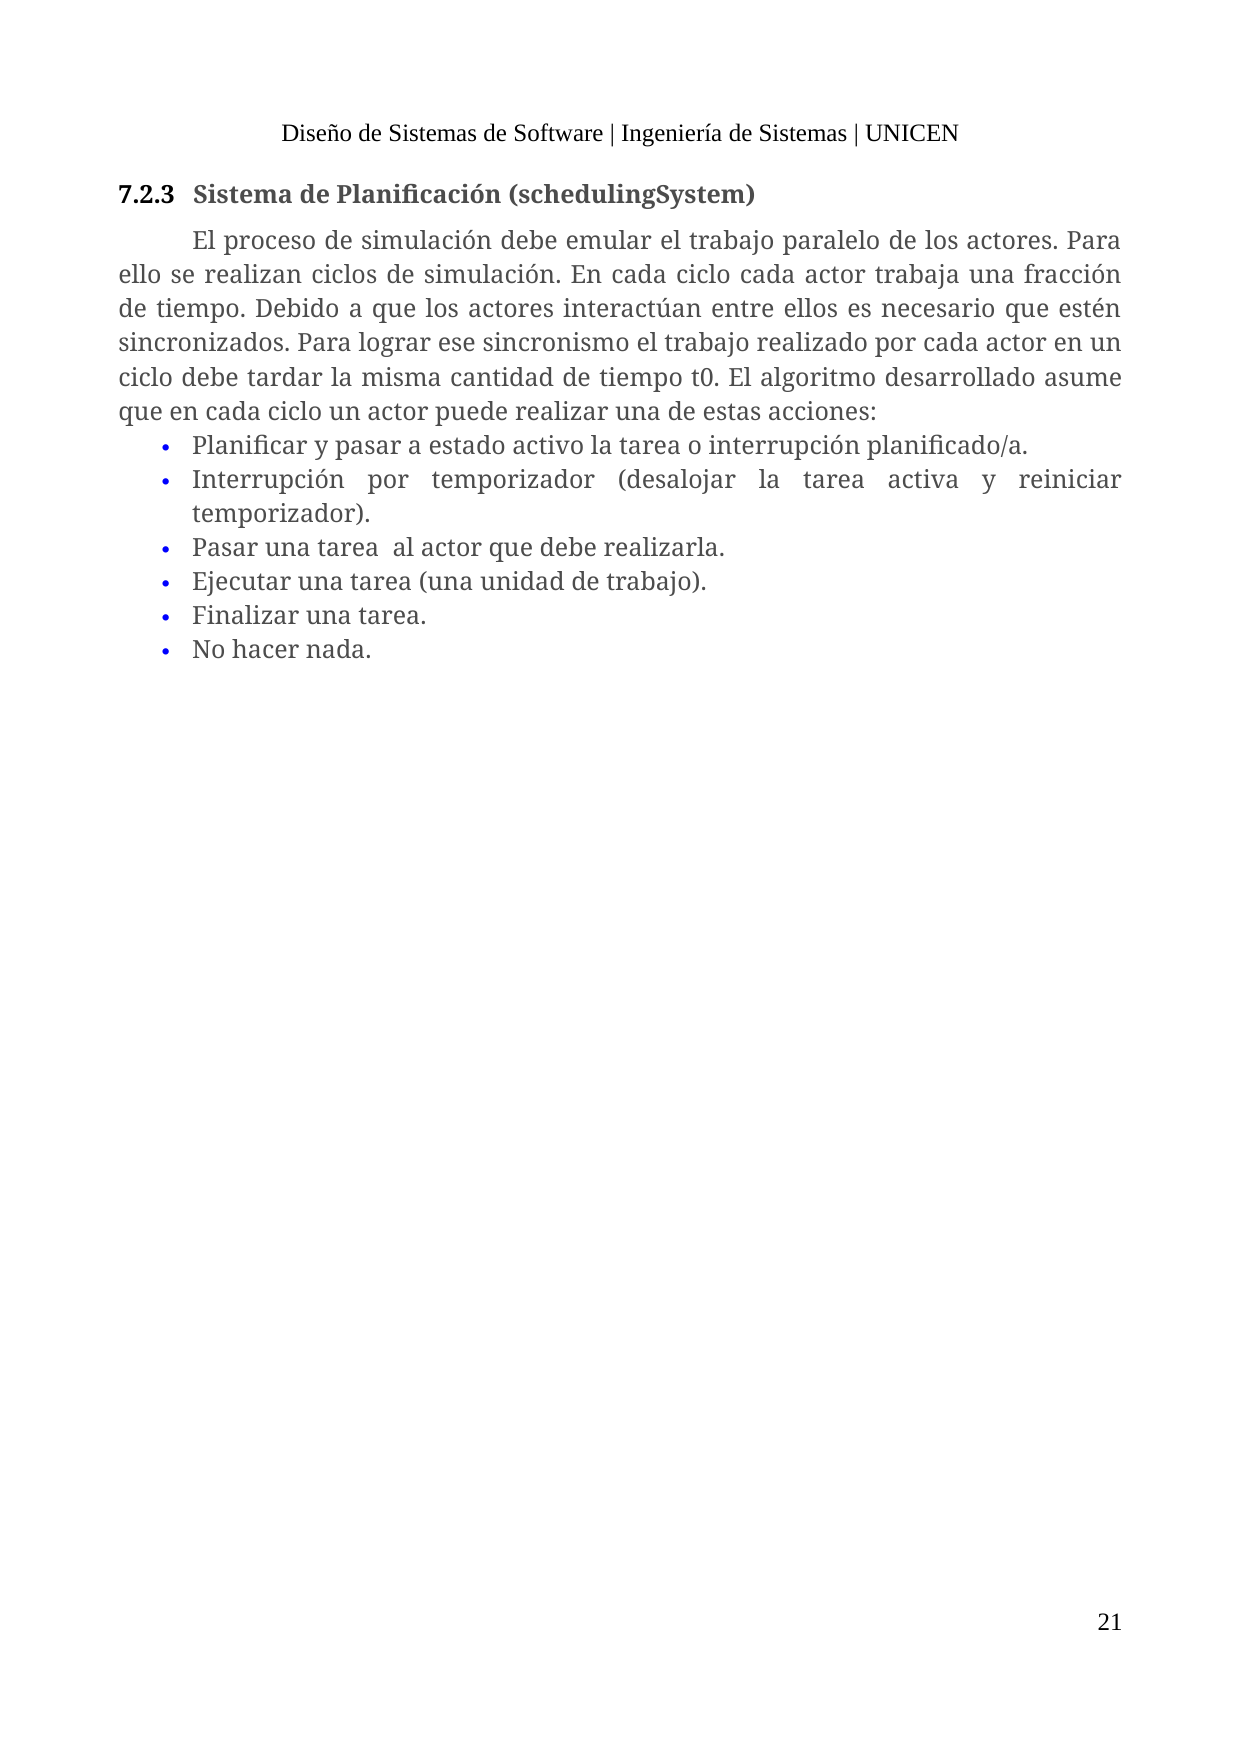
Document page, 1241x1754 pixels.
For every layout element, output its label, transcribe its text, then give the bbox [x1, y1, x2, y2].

text El proceso de simulación debe emular el trabajo paralelo de los actores. Para ello se realizan ciclos de simulación. En cada ciclo cada actor trabaja una fracción de tiempo. Debido a que los actores interactúan entre ellos es necesario que estén sincronizados. Para lograr ese sincronismo el trabajo realizado por cada actor en un ciclo debe tardar la misma cantidad de tiempo t0. El algoritmo desarrollado asume que en cada ciclo un actor puede realizar una de estas acciones: [118, 223, 1122, 427]
subtitle Sistema de Planificación (schedulingSystem) [118, 176, 1122, 210]
list Planificar y pasar a estado activo la tarea o interrupción planificado/a. [162, 427, 1122, 461]
list Pasar una tarea al actor que debe realizarla. [162, 529, 1122, 563]
list No hacer nada. [162, 632, 1122, 666]
list Ejecutar una tarea (una unidad de trabajo). [162, 563, 1122, 598]
list Finalizar una tarea. [162, 598, 1122, 632]
list Interrupción por temporizador (desalojar la tarea activa y reiniciar temporizador). [162, 461, 1122, 529]
